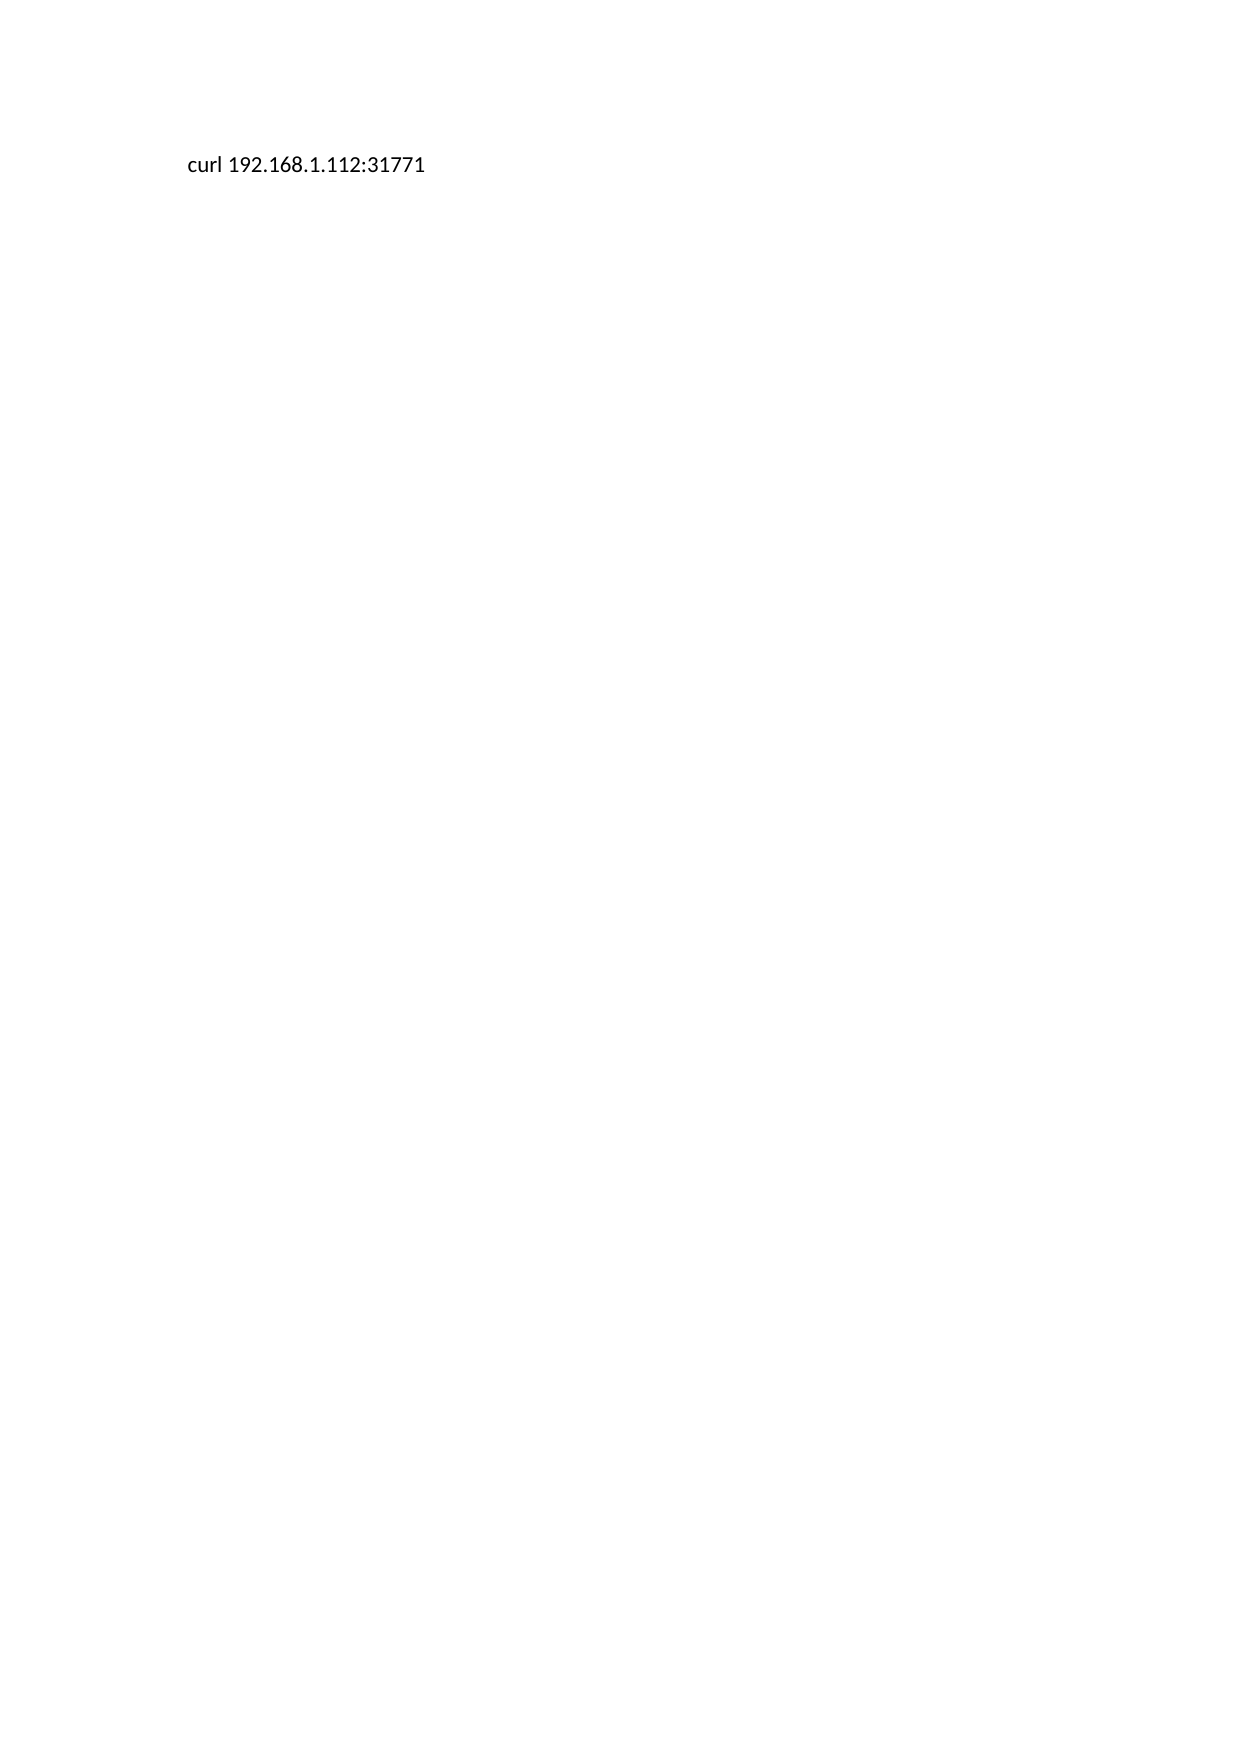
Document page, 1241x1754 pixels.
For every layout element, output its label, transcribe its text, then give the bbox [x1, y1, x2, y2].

text curl 192.168.1.112:31771 [187, 150, 1090, 178]
